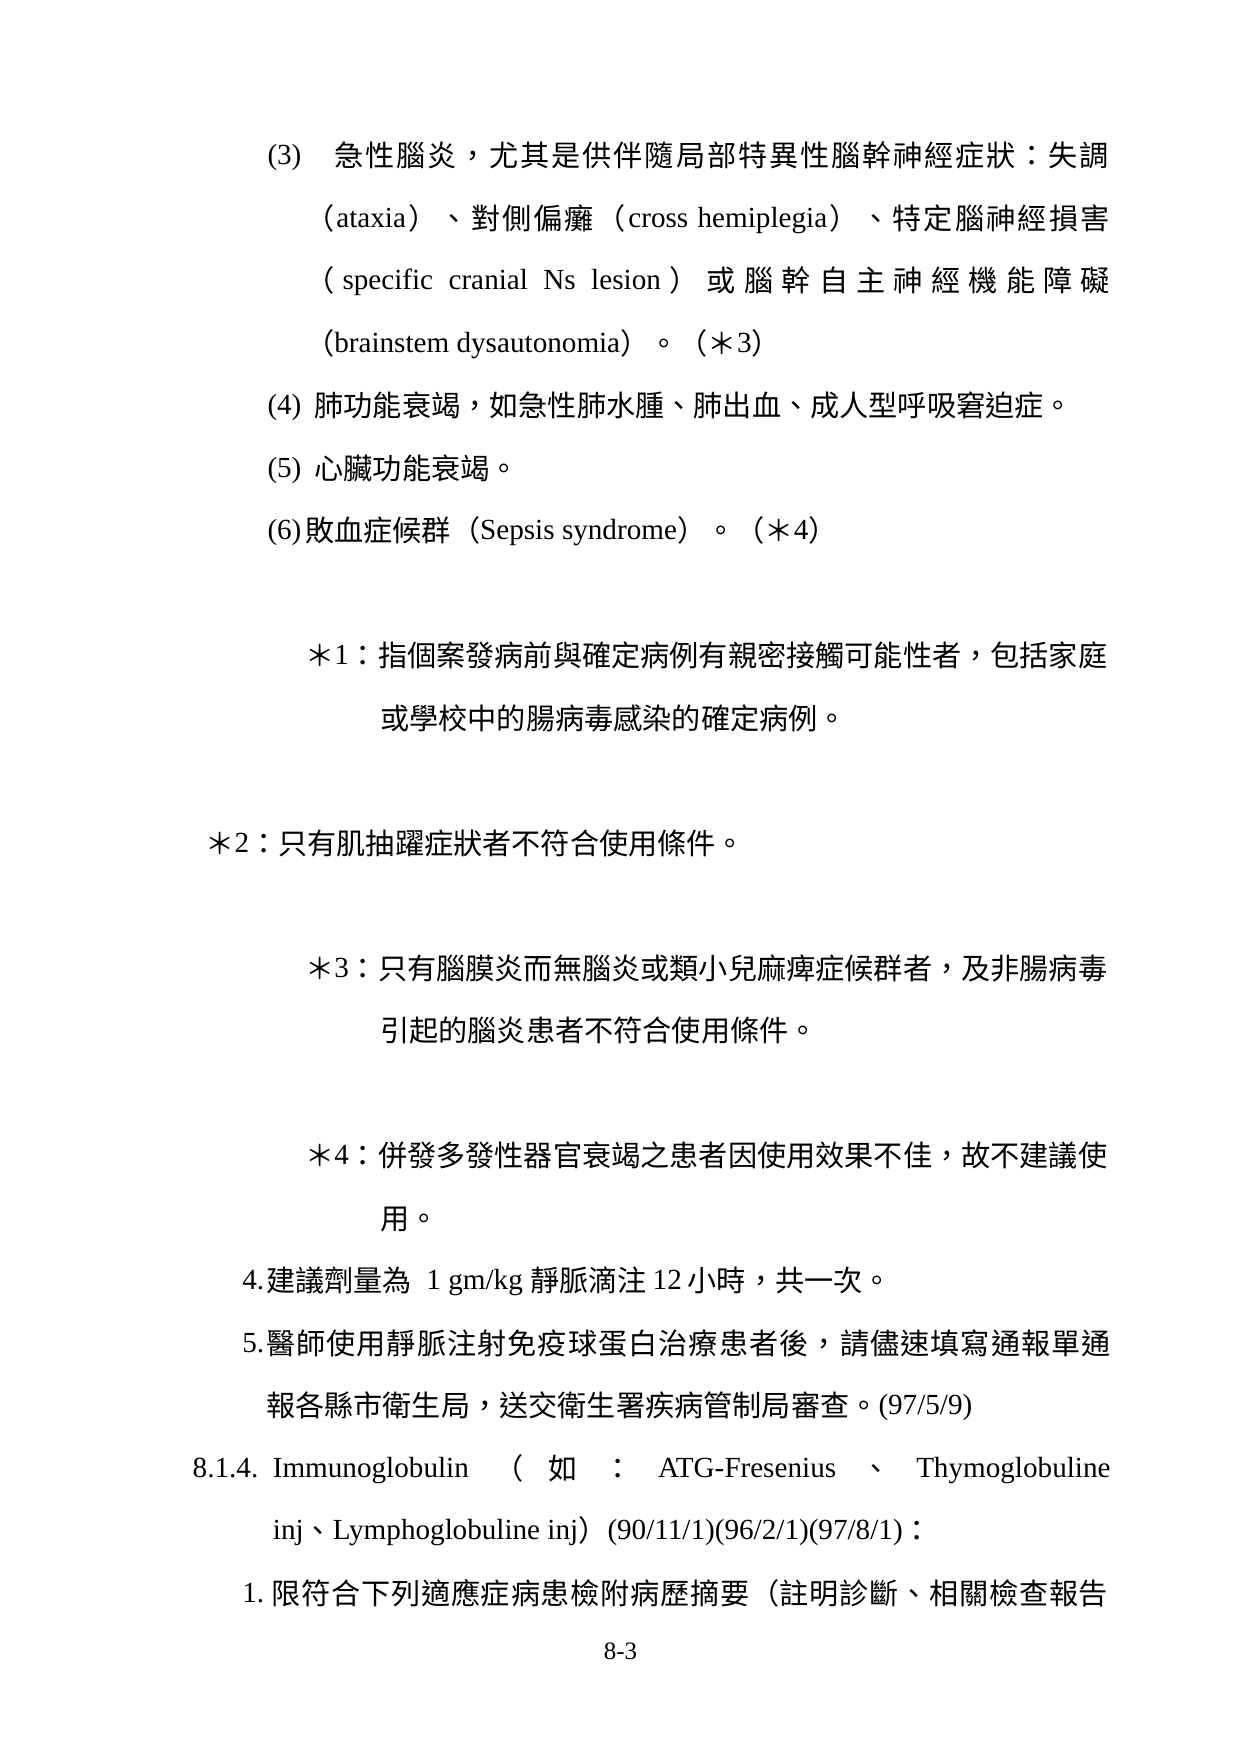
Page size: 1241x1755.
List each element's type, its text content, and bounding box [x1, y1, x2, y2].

text (4) 肺功能衰竭，如急性肺水腫、肺出血、成人型呼吸窘迫症。 [255, 362, 1110, 425]
text ＊3：只有腦膜炎而無腦炎或類小兒麻痺症候群者，及非腸病毒引起的腦炎患者不符合使用條件。 [305, 925, 1110, 1050]
text ＊4：併發多發性器官衰竭之患者因使用效果不佳，故不建議使用。 [305, 1112, 1110, 1237]
text ＊2：只有肌抽躍症狀者不符合使用條件。 [130, 800, 1110, 862]
text 4. 建議劑量為 1 gm/kg 靜脈滴注12小時，共一次。 [242, 1237, 1110, 1300]
text 1. 限符合下列適應症病患檢附病歷摘要（註明診斷、相關檢查報告 [242, 1550, 1110, 1612]
text 8.1.4. Immunoglobulin（如：ATG-Fresenius、Thymoglobuline inj、Lymphoglobuline inj）(90/11/1)(96/2/1)(97/8/1)： [192, 1425, 1110, 1550]
text ＊1：指個案發病前與確定病例有親密接觸可能性者，包括家庭或學校中的腸病毒感染的確定病例。 [305, 612, 1110, 737]
text (3) 急性腦炎，尤其是供伴隨局部特異性腦幹神經症狀：失調（ataxia）、對側偏癱（cross hemiplegia）、特定腦神經損害（specific cranial Ns lesion）或腦幹自主神經機能障礙（brainstem dysautonomia）。（＊3） [267, 112, 1110, 362]
text (6) 敗血症候群（Sepsis syndrome）。（＊4） [255, 487, 1110, 550]
text (5) 心臟功能衰竭。 [255, 425, 1110, 487]
text 5. 醫師使用靜脈注射免疫球蛋白治療患者後，請儘速填寫通報單通報各縣市衛生局，送交衛生署疾病管制局審查。(97/5/9) [242, 1300, 1110, 1425]
